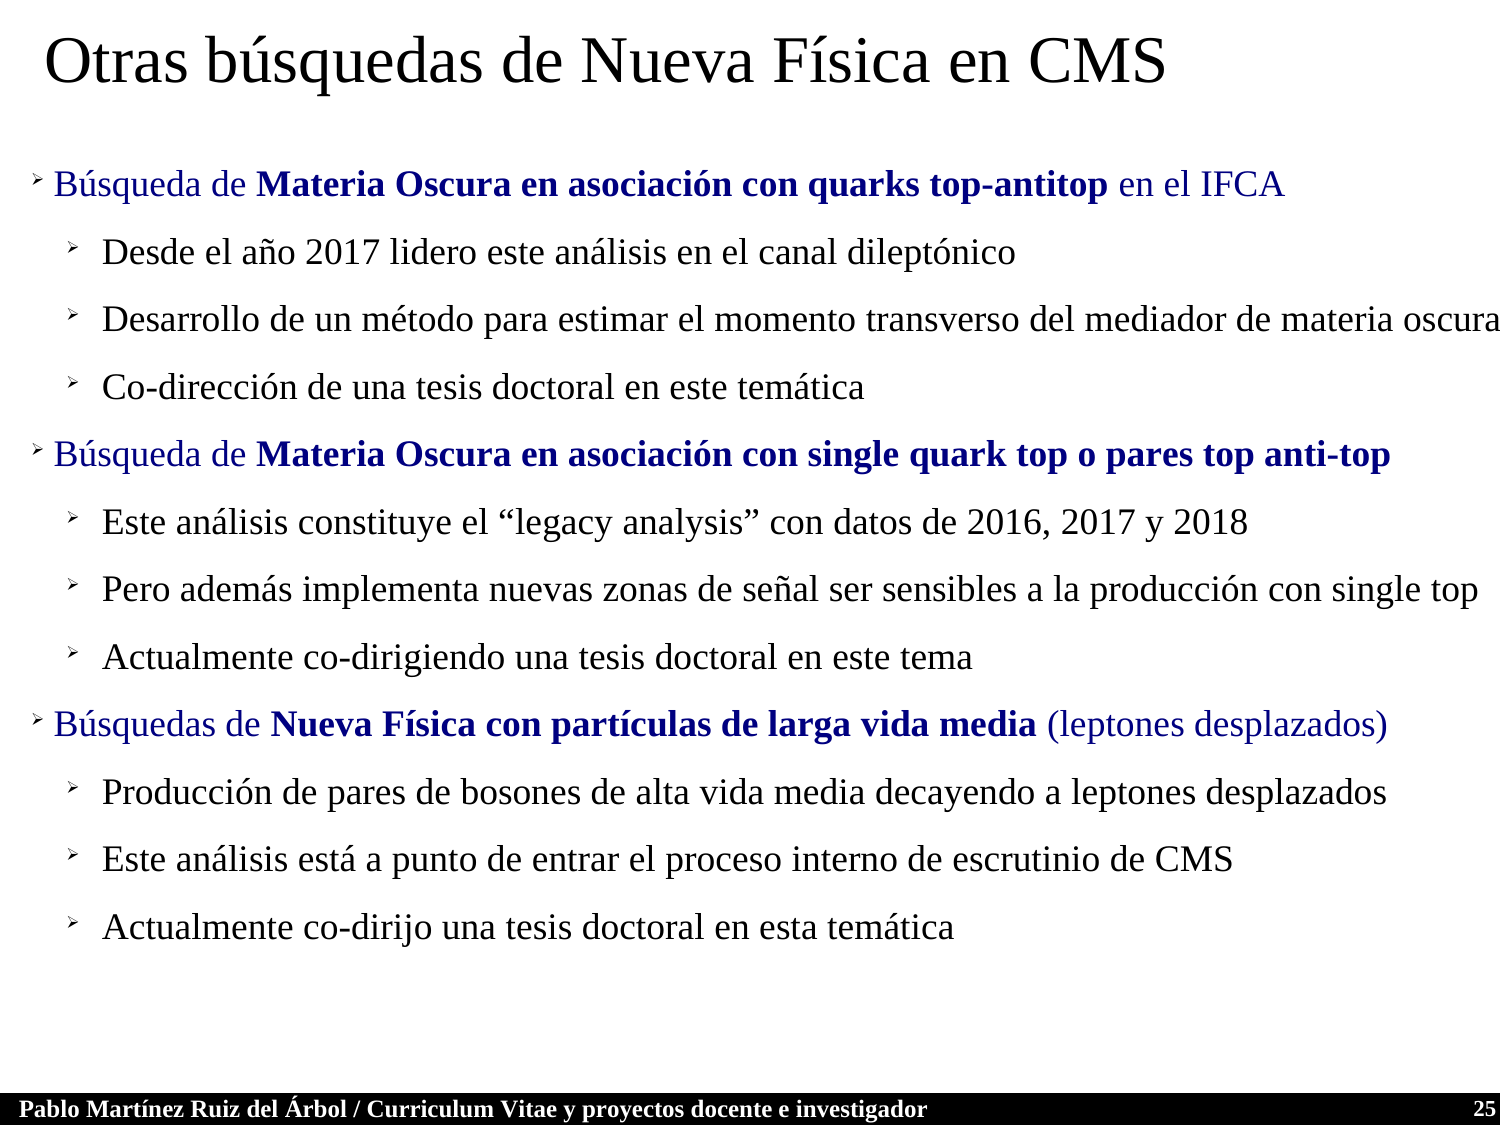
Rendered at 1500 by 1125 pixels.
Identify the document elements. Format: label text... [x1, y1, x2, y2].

text_box Búsqueda de Materia Oscura en asociación con quarks top-antitop en el IFCA Desde el año 2017 lidero este análisis en el canal dileptónico Desarrollo de un método para estimar el momento transverso del mediador de materia oscura Co-dirección de una tesis doctoral en este temática Búsqueda de Materia Oscura en asociación con single quark top o pares top anti-top Este análisis constituye el “legacy analysis” con datos de 2016, 2017 y 2018 Pero además implementa nuevas zonas de señal ser sensibles a la producción con single top Actualmente co-dirigiendo una tesis doctoral en este tema Búsquedas de Nueva Física con partículas de larga vida media (leptones desplazados) Producción de pares de bosones de alta vida media decayendo a leptones desplazados Este análisis está a punto de entrar el proceso interno de escrutinio de CMS Actualmente co-dirijo una tesis doctoral en esta temática [11, 124, 1500, 979]
text_box Otras búsquedas de Nueva Física en CMS [14, 7, 1201, 115]
